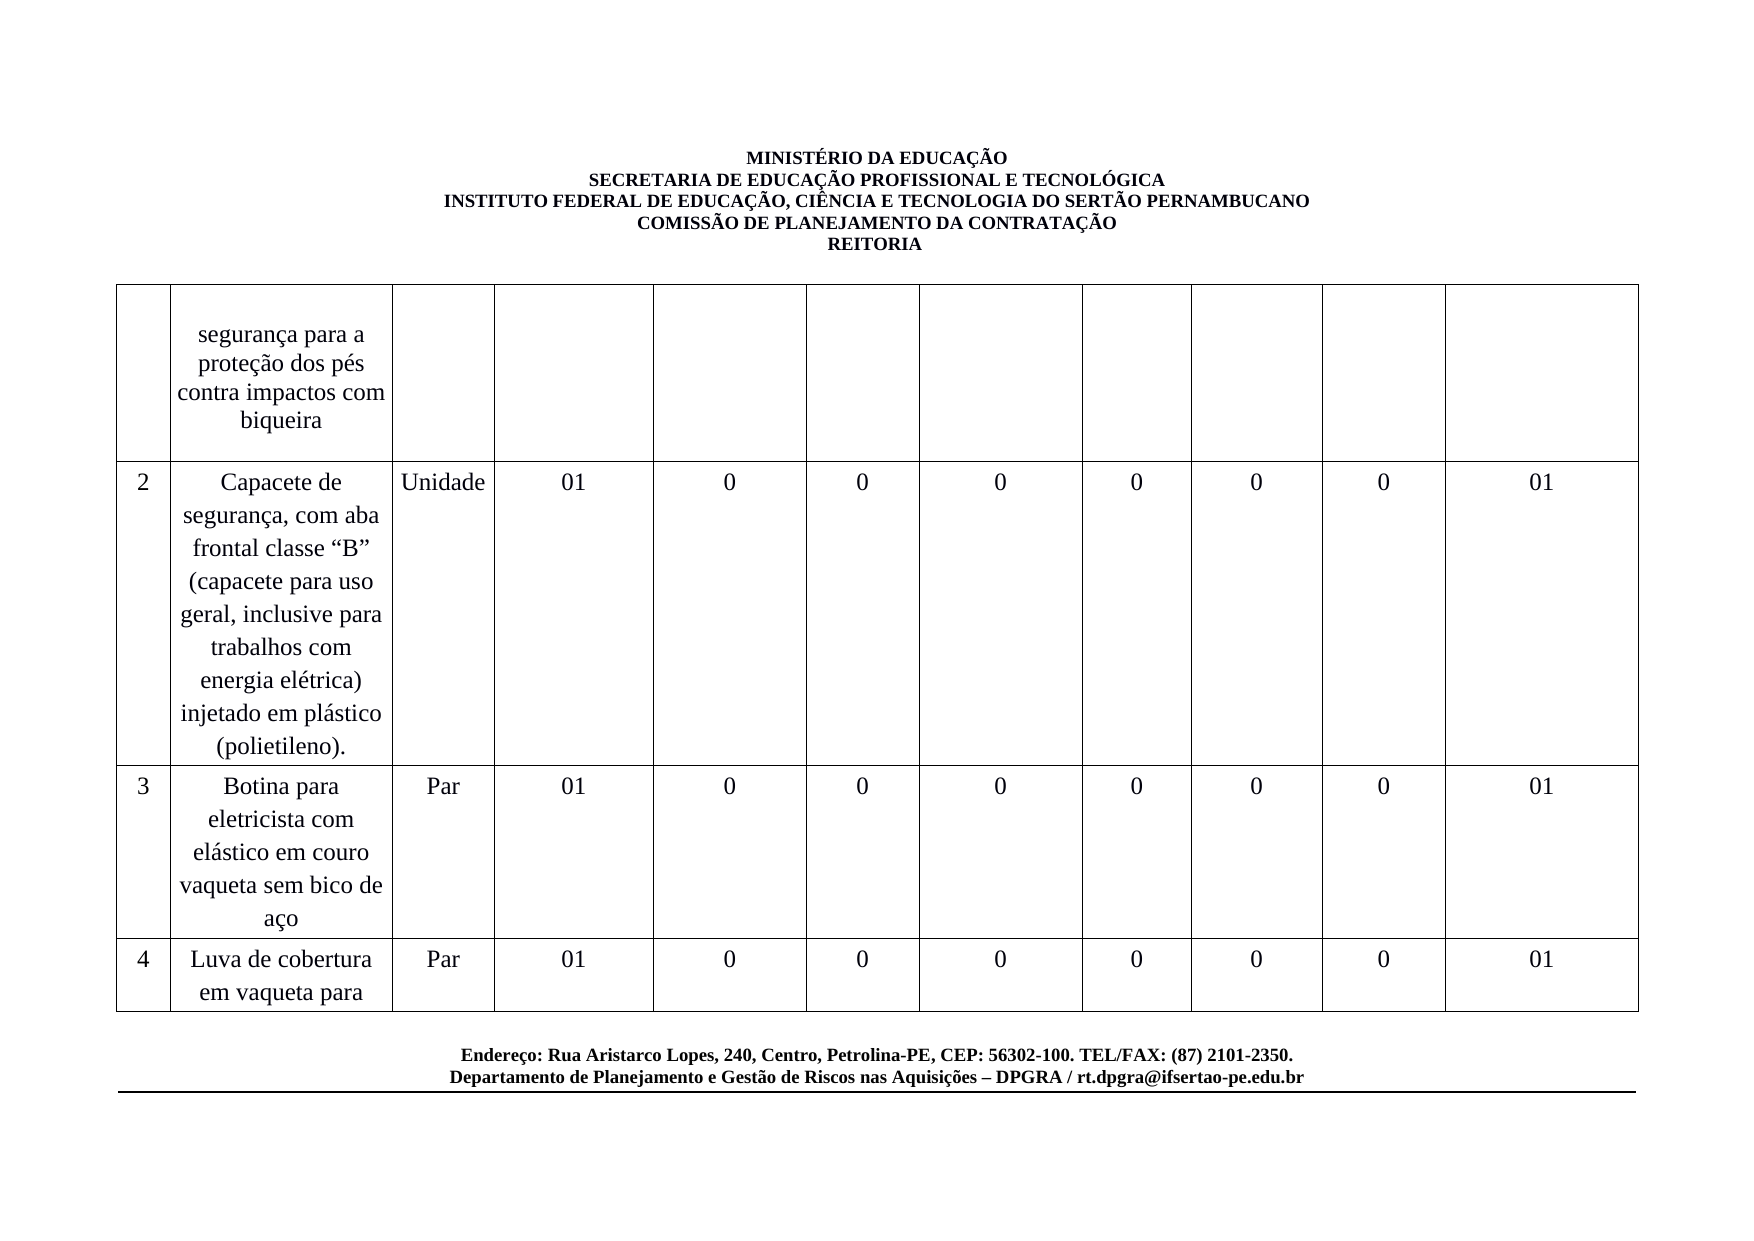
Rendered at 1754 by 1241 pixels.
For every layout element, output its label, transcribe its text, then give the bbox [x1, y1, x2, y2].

table_cell 0 [1323, 462, 1445, 765]
table_cell [495, 285, 653, 461]
table_cell 01 [1446, 939, 1638, 1011]
table_cell [654, 285, 806, 461]
table_cell [1323, 285, 1445, 461]
table_cell 0 [1083, 939, 1191, 1011]
table_cell Par [393, 939, 494, 1011]
table_cell [920, 285, 1082, 461]
table_cell segurança para a proteção dos pés contra impactos com biqueira [171, 285, 392, 461]
table_cell 0 [654, 766, 806, 938]
table_cell 0 [1192, 766, 1322, 938]
table_cell [1083, 285, 1191, 461]
table_cell 0 [654, 939, 806, 1011]
table_cell Botina para eletricista com elástico em couro vaqueta sem bico de aço [171, 766, 392, 938]
table_cell 2 [117, 462, 170, 765]
table_cell 0 [1323, 766, 1445, 938]
table_cell 0 [920, 462, 1082, 765]
table_cell 0 [1323, 939, 1445, 1011]
table_cell 0 [654, 462, 806, 765]
table_cell 0 [920, 939, 1082, 1011]
table_cell Capacete de segurança, com aba frontal classe “B” (capacete para uso geral, inclusive para trabalhos com energia elétrica) injetado em plástico (polietileno). [171, 462, 392, 765]
table_cell [1192, 285, 1322, 461]
table_cell [1446, 285, 1638, 461]
table_cell 01 [1446, 462, 1638, 765]
table_cell 01 [495, 462, 653, 765]
table_cell 01 [495, 766, 653, 938]
table_cell 0 [807, 766, 919, 938]
table_cell 01 [1446, 766, 1638, 938]
table_cell [117, 285, 170, 461]
table_cell 4 [117, 939, 170, 1011]
table_cell [393, 285, 494, 461]
table_cell 0 [1192, 939, 1322, 1011]
table_cell 3 [117, 766, 170, 938]
table_cell Luva de cobertura em vaqueta para [171, 939, 392, 1011]
table_cell 0 [1083, 766, 1191, 938]
table_cell 0 [807, 939, 919, 1011]
table_cell 0 [1083, 462, 1191, 765]
table_cell Par [393, 766, 494, 938]
table_cell 01 [495, 939, 653, 1011]
table_cell 0 [807, 462, 919, 765]
table_cell 0 [920, 766, 1082, 938]
table_cell 0 [1192, 462, 1322, 765]
table_cell [807, 285, 919, 461]
table_cell Unidade [393, 462, 494, 765]
